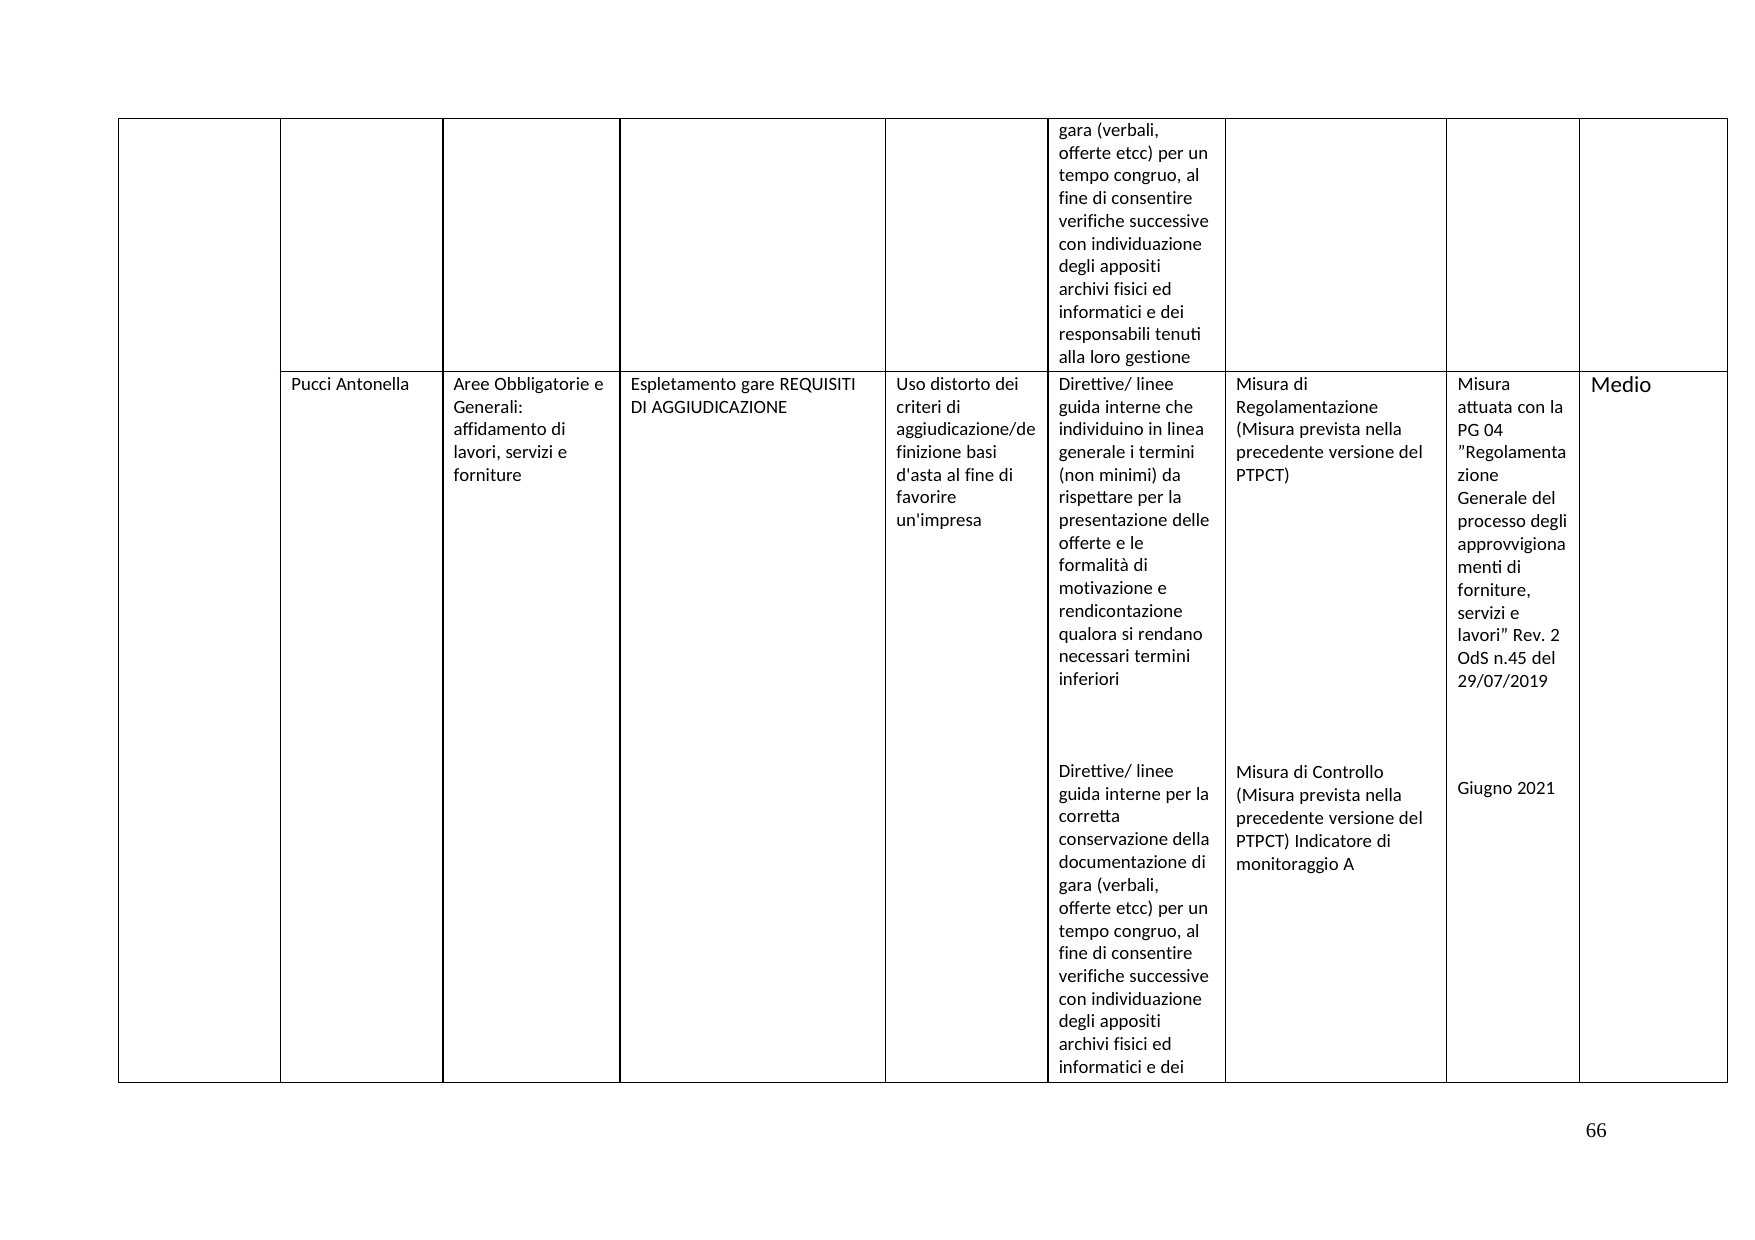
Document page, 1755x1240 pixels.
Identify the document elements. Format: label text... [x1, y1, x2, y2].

table_cell Espletamento gare REQUISITI DI AGGIUDICAZIONE [621, 372, 885, 1082]
table_header [1226, 119, 1446, 371]
table_header [1447, 119, 1579, 371]
table_header [444, 119, 619, 371]
table_header [621, 119, 885, 371]
table_cell Medio [1580, 372, 1727, 1082]
table_header [886, 119, 1047, 371]
table_header gara (verbali, offerte etcc) per un tempo congruo, al fine di consentire verifiche successive con individuazione degli appositi archivi fisici ed informatici e dei responsabili tenuti alla loro gestione [1049, 119, 1225, 371]
table_cell Aree Obbligatorie e Generali: affidamento di lavori, servizi e forniture [444, 372, 619, 1082]
table_header [281, 119, 442, 371]
table_cell Misura di Regolamentazione (Misura prevista nella precedente versione del PTPCT) Misura di Controllo (Misura prevista nella precedente versione del PTPCT) Indicatore di monitoraggio A [1226, 372, 1446, 1082]
table_cell Uso distorto dei criteri di aggiudicazione/de finizione basi d'asta al fine di favorire un'impresa [886, 372, 1047, 1082]
table_cell Misura attuata con la PG 04 ”Regolamenta zione Generale del processo degli approvvigiona menti di forniture, servizi e lavori” Rev. 2 OdS n.45 del 29/07/2019 Giugno 2021 [1447, 372, 1579, 1082]
table_cell Direttive/ linee guida interne che individuino in linea generale i termini (non minimi) da rispettare per la presentazione delle offerte e le formalità di motivazione e rendicontazione qualora si rendano necessari termini inferiori Direttive/ linee guida interne per la corretta conservazione della documentazione di gara (verbali, offerte etcc) per un tempo congruo, al fine di consentire verifiche successive con individuazione degli appositi archivi fisici ed informatici e dei [1049, 372, 1225, 1082]
table_header [1580, 119, 1727, 371]
table_cell Pucci Antonella [281, 372, 442, 1082]
table_header [119, 119, 280, 1082]
